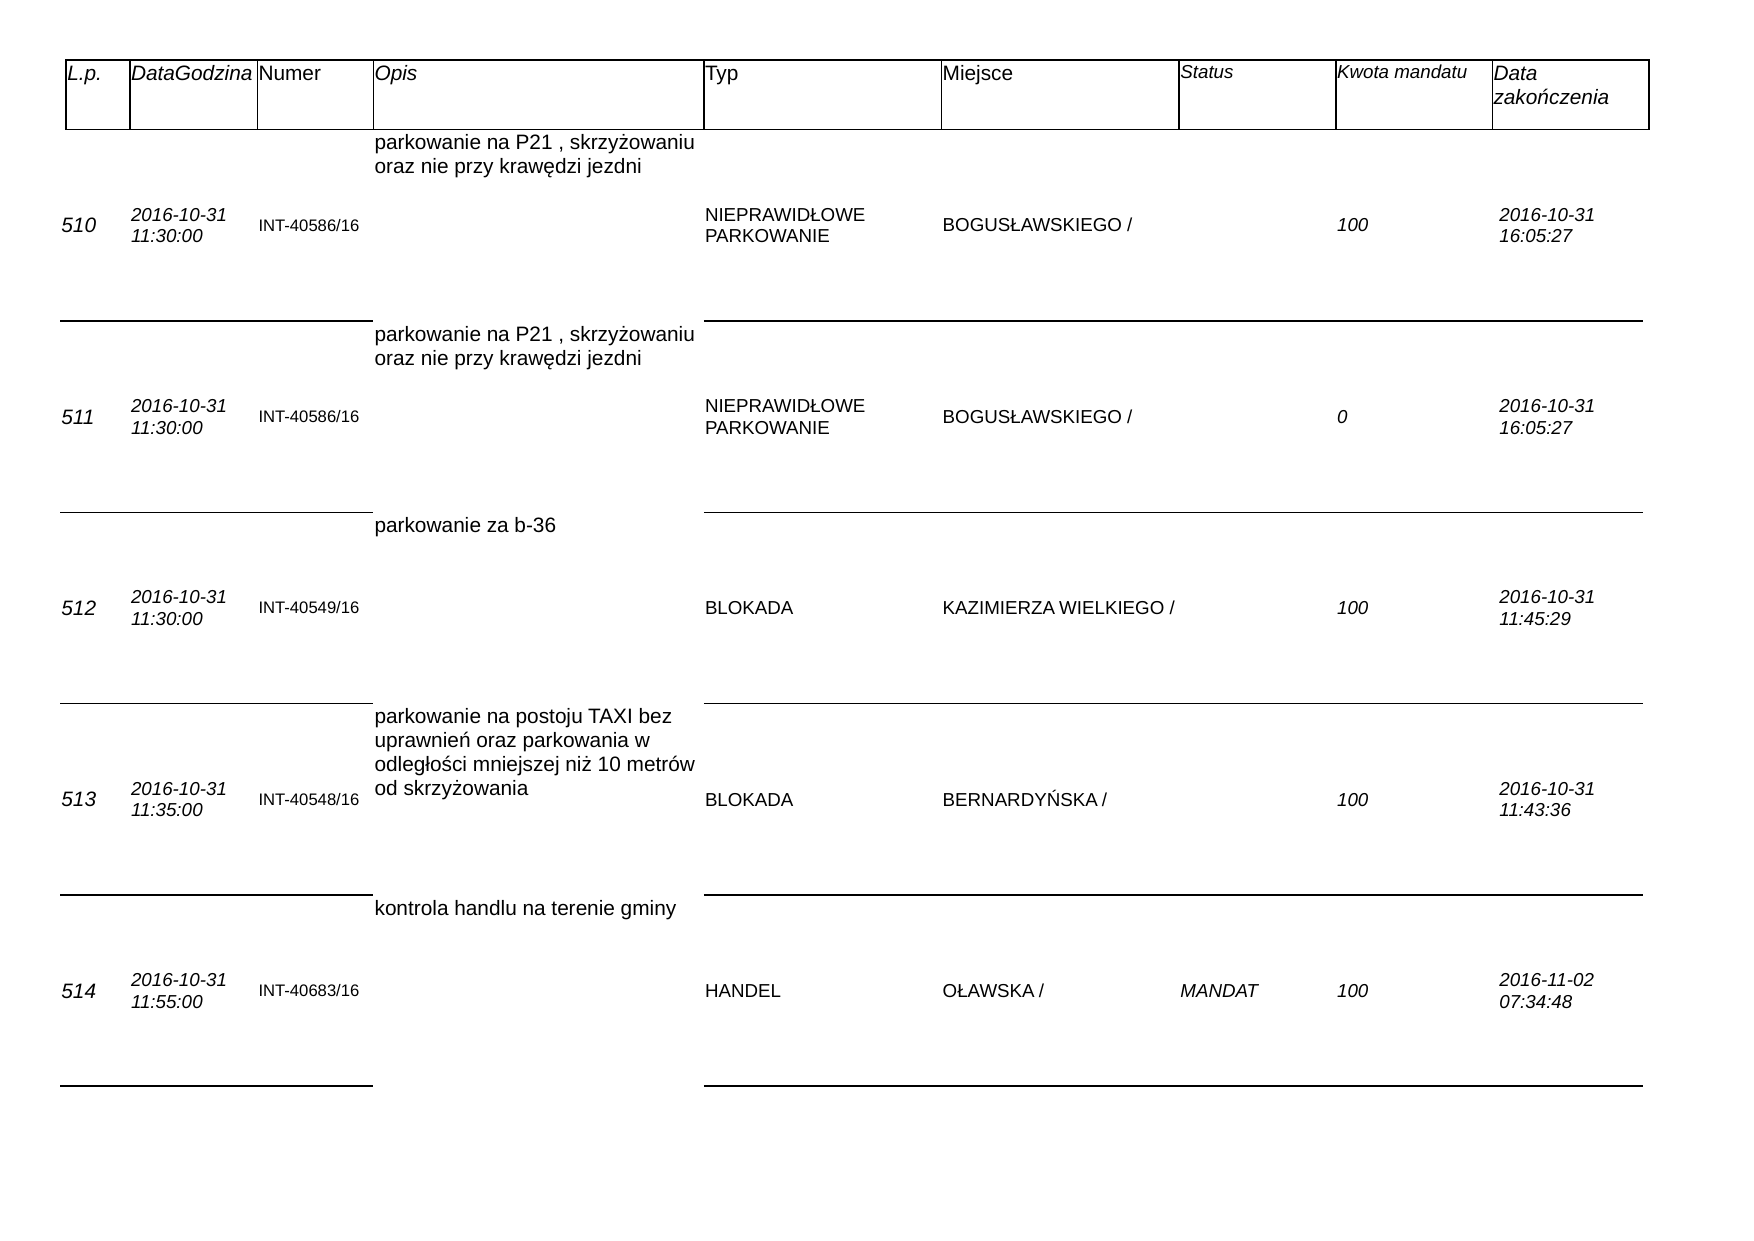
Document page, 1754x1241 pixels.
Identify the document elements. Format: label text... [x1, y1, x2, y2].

table_cell [1643, 511, 1649, 703]
table_header Data zakończenia [1493, 61, 1648, 129]
table_cell 2016-10-31 16:05:27 [1498, 322, 1643, 511]
table_cell [1643, 894, 1649, 1085]
table_cell [1179, 130, 1336, 320]
table_cell OŁAWSKA / [941, 896, 1179, 1085]
table_cell BERNARDYŃSKA / [941, 704, 1179, 894]
table_cell 510 [60, 129, 130, 320]
table_cell kontrola handlu na terenie gminy [373, 894, 704, 1085]
table_cell 2016-10-31 11:35:00 [130, 704, 257, 894]
table_cell [1643, 130, 1649, 320]
table_cell 100 [1336, 513, 1498, 703]
table_cell INT-40683/16 [257, 896, 373, 1085]
table_cell parkowanie na postoju TAXI bez uprawnień oraz parkowania w odległości mniejszej niż 10 metrów od skrzyżowania [373, 703, 704, 894]
table_cell KAZIMIERZA WIELKIEGO / [941, 513, 1179, 703]
table_cell 100 [1336, 130, 1498, 320]
table_cell 2016-10-31 11:30:00 [130, 322, 257, 511]
table_cell 2016-10-31 11:55:00 [130, 896, 257, 1085]
table_cell NIEPRAWIDŁOWE PARKOWANIE [704, 130, 941, 320]
table_cell MANDAT [1179, 896, 1336, 1085]
table_cell parkowanie na P21 , skrzyżowaniu oraz nie przy krawędzi jezdni [373, 320, 704, 511]
table_header Opis [374, 61, 703, 129]
table_cell 2016-10-31 11:45:29 [1498, 513, 1643, 703]
table_header Status [1180, 61, 1335, 129]
table_header DataGodzina [131, 61, 257, 129]
table_cell INT-40586/16 [257, 322, 373, 511]
table_cell BLOKADA [704, 513, 941, 703]
table_header L.p. [67, 61, 129, 129]
table_cell 2016-10-31 11:30:00 [130, 513, 257, 703]
table_cell 2016-11-02 07:34:48 [1498, 896, 1643, 1085]
table_cell 513 [60, 704, 130, 894]
table_cell 2016-10-31 11:43:36 [1498, 704, 1643, 894]
table_cell 512 [60, 513, 130, 703]
table_cell [1643, 703, 1649, 894]
table_cell 100 [1336, 704, 1498, 894]
table_cell BOGUSŁAWSKIEGO / [941, 322, 1179, 511]
table_cell 511 [60, 322, 130, 511]
table_header Numer [258, 61, 373, 129]
table_header Kwota mandatu [1337, 61, 1492, 129]
table_cell 0 [1336, 322, 1498, 511]
table_cell 2016-10-31 11:30:00 [130, 130, 257, 320]
table_cell HANDEL [704, 896, 941, 1085]
table_header Typ [705, 61, 941, 129]
table_cell 514 [60, 896, 130, 1085]
table_cell 2016-10-31 16:05:27 [1498, 130, 1643, 320]
table_cell BOGUSŁAWSKIEGO / [941, 130, 1179, 320]
table_cell 100 [1336, 896, 1498, 1085]
table_cell INT-40586/16 [257, 130, 373, 320]
table_cell [1179, 513, 1336, 703]
table_cell [1643, 320, 1649, 511]
table_cell parkowanie na P21 , skrzyżowaniu oraz nie przy krawędzi jezdni [373, 130, 704, 320]
table_cell NIEPRAWIDŁOWE PARKOWANIE [704, 322, 941, 511]
table_cell INT-40548/16 [257, 704, 373, 894]
table_header Miejsce [942, 61, 1178, 129]
table_cell [1179, 704, 1336, 894]
table_cell parkowanie za b-36 [373, 511, 704, 703]
table_header [60, 59, 65, 129]
table_cell BLOKADA [704, 704, 941, 894]
table_cell [1179, 322, 1336, 511]
table_cell INT-40549/16 [257, 513, 373, 703]
